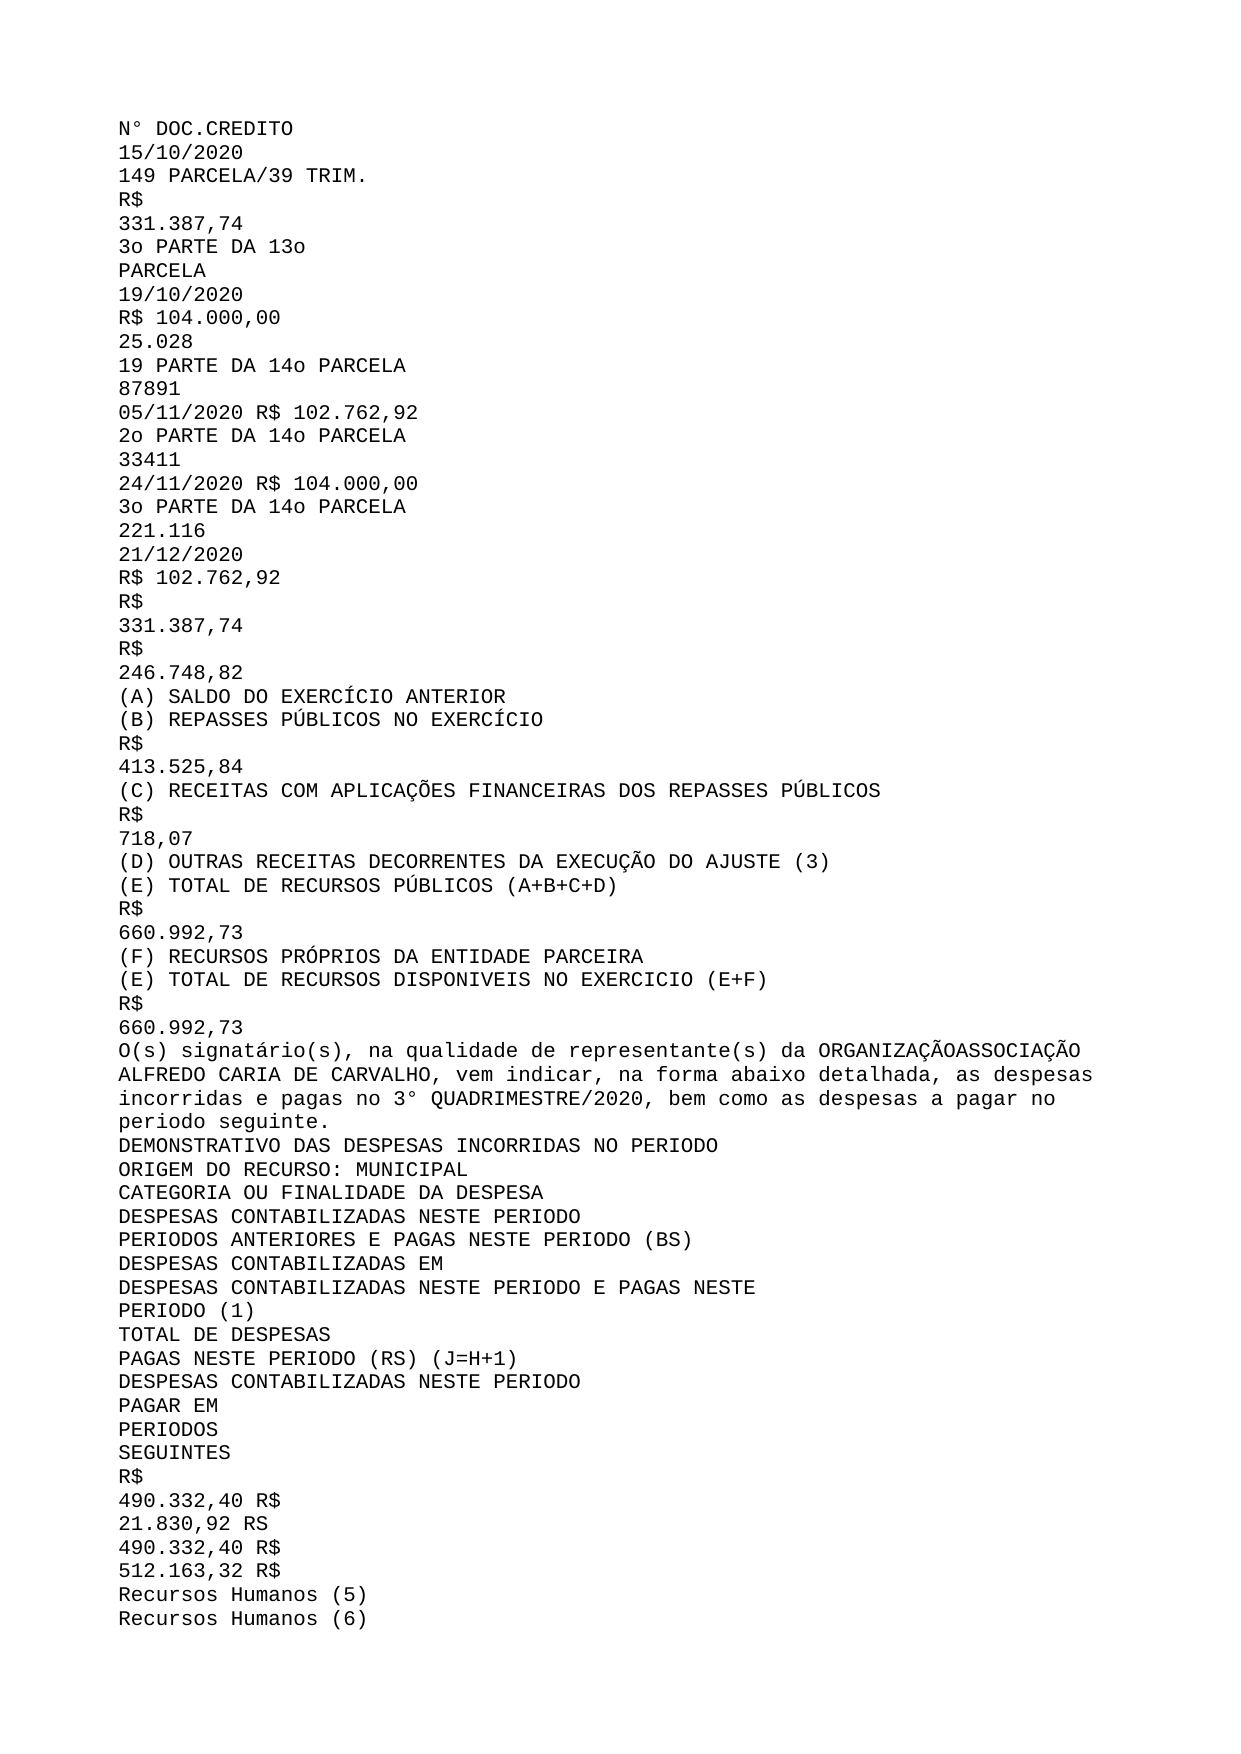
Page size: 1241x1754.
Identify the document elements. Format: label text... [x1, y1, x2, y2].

text TOTAL DE DESPESAS [118, 1324, 1122, 1348]
text R$ [118, 1466, 1122, 1489]
text R$ [118, 733, 1122, 757]
text 490.332,40 R$ [118, 1537, 1122, 1561]
text N° DOC.CREDITO [118, 118, 1122, 142]
text R$ [118, 638, 1122, 662]
text 19/10/2020 [118, 284, 1122, 307]
text 331.387,74 [118, 213, 1122, 236]
text 221.116 [118, 520, 1122, 544]
text 24/11/2020 R$ 104.000,00 [118, 473, 1122, 496]
text 413.525,84 [118, 757, 1122, 780]
text PAGAS NESTE PERIODO (RS) (J=H+1) [118, 1348, 1122, 1371]
text R$ [118, 993, 1122, 1017]
text PARCELA [118, 260, 1122, 284]
text R$ [118, 591, 1122, 615]
text (A) SALDO DO EXERCÍCIO ANTERIOR [118, 686, 1122, 709]
text SEGUINTES [118, 1442, 1122, 1466]
text PAGAR EM [118, 1395, 1122, 1419]
text O(s) signatário(s), na qualidade de representante(s) da ORGANIZAÇÃOASSOCIAÇÃO ALFREDO CARIA DE CARVALHO, vem indicar, na forma abaixo detalhada, as despesas incorridas e pagas no 3° QUADRIMESTRE/2020, bem como as despesas a pagar no periodo seguinte. [118, 1040, 1122, 1135]
text R$ [118, 189, 1122, 213]
text R$ [118, 804, 1122, 827]
text 490.332,40 R$ [118, 1489, 1122, 1513]
text R$ [118, 898, 1122, 922]
text 660.992,73 [118, 1017, 1122, 1040]
text R$ 102.762,92 [118, 567, 1122, 591]
text DESPESAS CONTABILIZADAS NESTE PERIODO [118, 1371, 1122, 1395]
text PERIODOS ANTERIORES E PAGAS NESTE PERIODO (BS) [118, 1229, 1122, 1253]
text DESPESAS CONTABILIZADAS NESTE PERIODO [118, 1206, 1122, 1229]
text 15/10/2020 [118, 142, 1122, 165]
text 718,07 [118, 827, 1122, 851]
text 19 PARTE DA 14o PARCELA [118, 354, 1122, 378]
text 3o PARTE DA 14o PARCELA [118, 496, 1122, 520]
text (E) TOTAL DE RECURSOS DISPONIVEIS NO EXERCICIO (E+F) [118, 969, 1122, 993]
text 660.992,73 [118, 922, 1122, 946]
text 21.830,92 RS [118, 1513, 1122, 1537]
text 3o PARTE DA 13o [118, 236, 1122, 260]
text 331.387,74 [118, 615, 1122, 638]
text Recursos Humanos (6) [118, 1608, 1122, 1631]
text PERIODOS [118, 1419, 1122, 1442]
text 512.163,32 R$ [118, 1561, 1122, 1584]
text (B) REPASSES PÚBLICOS NO EXERCÍCIO [118, 709, 1122, 733]
text 149 PARCELA/39 TRIM. [118, 165, 1122, 189]
text 21/12/2020 [118, 544, 1122, 567]
text 25.028 [118, 331, 1122, 354]
text Recursos Humanos (5) [118, 1584, 1122, 1608]
text 87891 [118, 378, 1122, 402]
text 33411 [118, 449, 1122, 473]
text CATEGORIA OU FINALIDADE DA DESPESA [118, 1182, 1122, 1206]
text 2o PARTE DA 14o PARCELA [118, 426, 1122, 449]
text (D) OUTRAS RECEITAS DECORRENTES DA EXECUÇÃO DO AJUSTE (3) [118, 851, 1122, 875]
text R$ 104.000,00 [118, 307, 1122, 331]
text DEMONSTRATIVO DAS DESPESAS INCORRIDAS NO PERIODO [118, 1135, 1122, 1158]
text (E) TOTAL DE RECURSOS PÚBLICOS (A+B+C+D) [118, 875, 1122, 898]
text (C) RECEITAS COM APLICAÇÕES FINANCEIRAS DOS REPASSES PÚBLICOS [118, 780, 1122, 804]
text DESPESAS CONTABILIZADAS EM [118, 1253, 1122, 1277]
text PERIODO (1) [118, 1300, 1122, 1324]
text (F) RECURSOS PRÓPRIOS DA ENTIDADE PARCEIRA [118, 946, 1122, 969]
text DESPESAS CONTABILIZADAS NESTE PERIODO E PAGAS NESTE [118, 1277, 1122, 1300]
text ORIGEM DO RECURSO: MUNICIPAL [118, 1158, 1122, 1182]
text 246.748,82 [118, 662, 1122, 686]
text 05/11/2020 R$ 102.762,92 [118, 402, 1122, 426]
